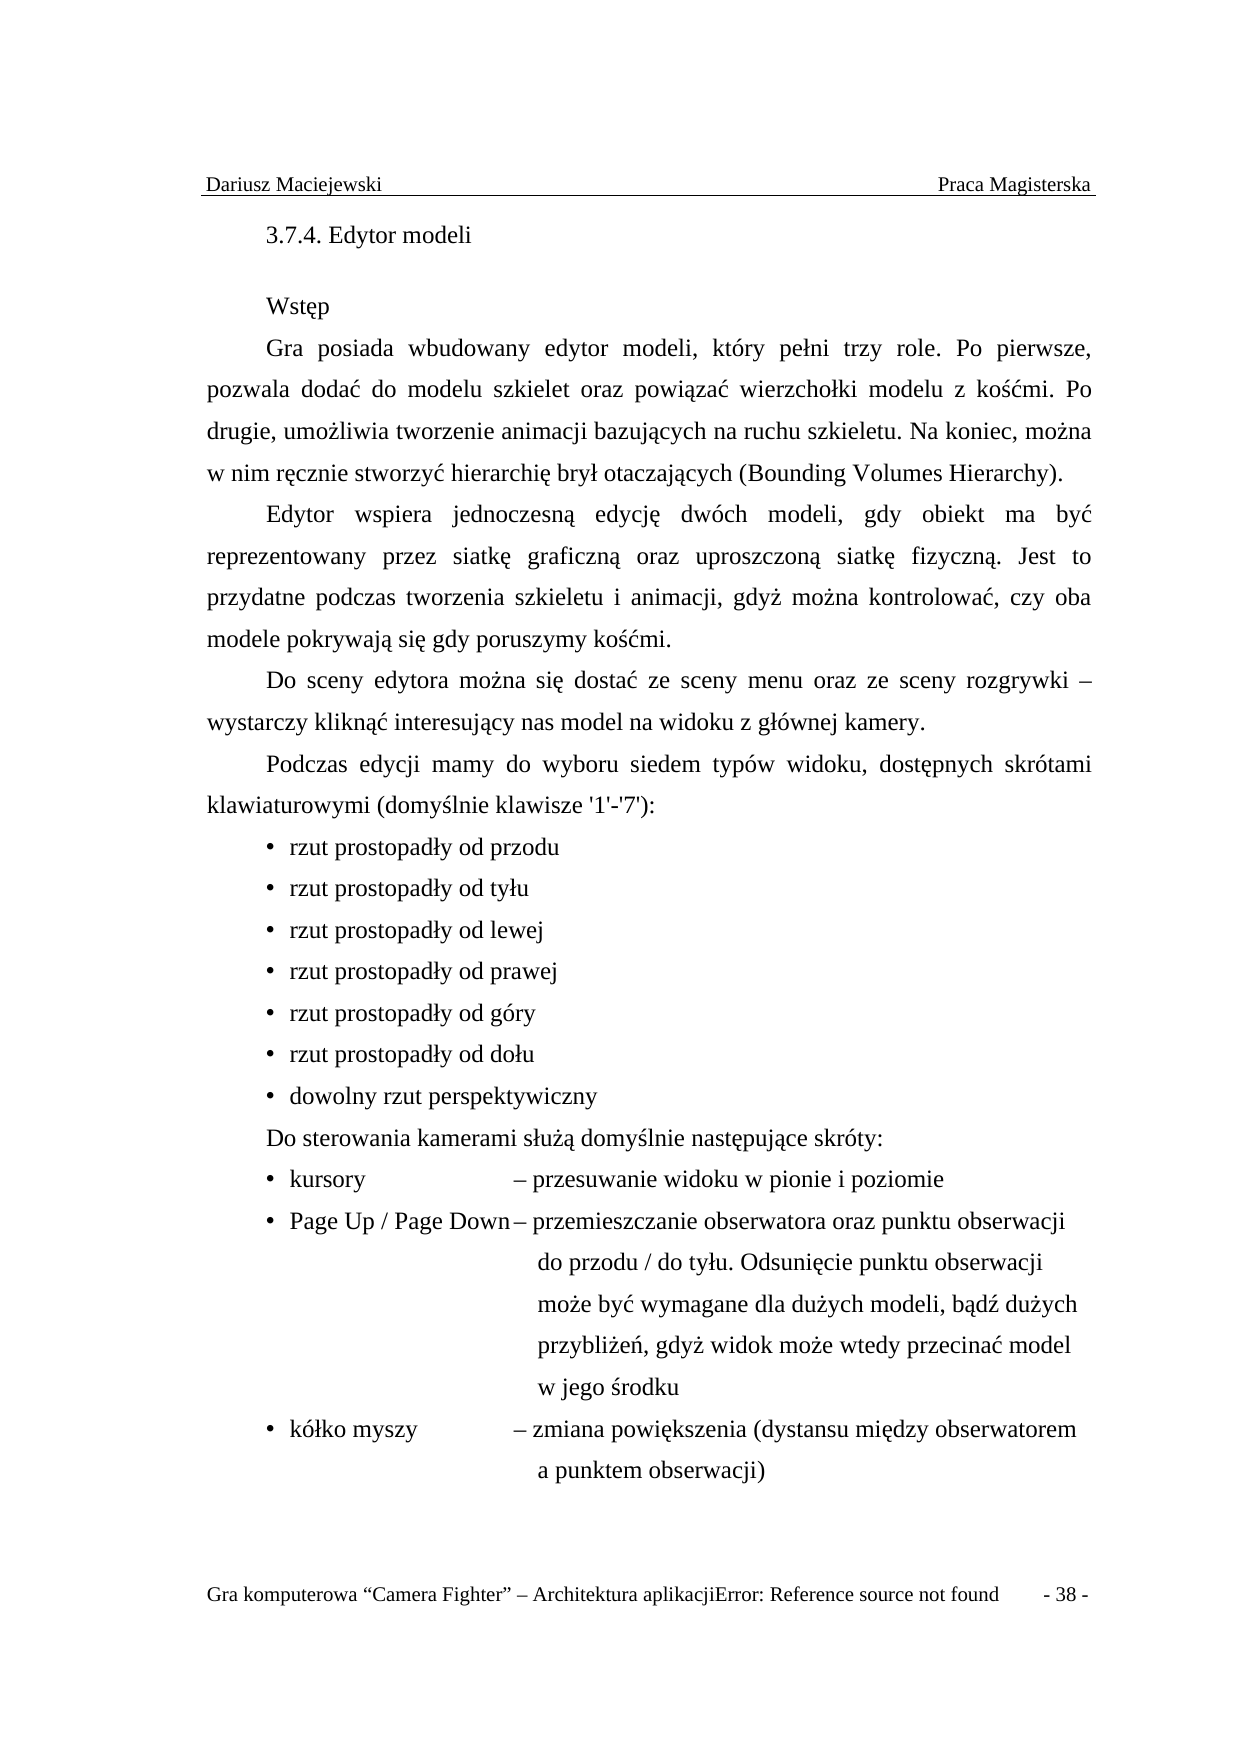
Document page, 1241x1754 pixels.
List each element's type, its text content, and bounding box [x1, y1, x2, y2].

list kursory – przesuwanie widoku w pionie i poziomie [266, 1165, 1092, 1193]
text Edytor wspiera jednoczesną edycję dwóch modeli, gdy obiekt ma być reprezentowany przez siatkę graficzną oraz uproszczoną siatkę fizyczną. Jest to przydatne podczas tworzenia szkieletu i animacji, gdyż można kontrolować, czy oba modele pokrywają się gdy poruszymy kośćmi. [207, 500, 1092, 653]
text Gra posiada wbudowany edytor modeli, który pełni trzy role. Po pierwsze, pozwala dodać do modelu szkielet oraz powiązać wierzchołki modelu z kośćmi. Po drugie, umożliwia tworzenie animacji bazujących na ruchu szkieletu. Na koniec, można w nim ręcznie stworzyć hierarchię brył otaczających (Bounding Volumes Hierarchy). [207, 334, 1092, 486]
list rzut prostopadły od prawej [266, 957, 1092, 985]
list dowolny rzut perspektywiczny [266, 1082, 1092, 1110]
text Podczas edycji mamy do wyboru siedem typów widoku, dostępnych skrótami klawiaturowymi (domyślnie klawisze '1'-'7'): [207, 750, 1092, 819]
text Do sceny edytora można się dostać ze sceny menu oraz ze sceny rozgrywki – wystarczy kliknąć interesujący nas model na widoku z głównej kamery. [207, 667, 1092, 736]
list kółko myszy – zmiana powiększenia (dystansu między obserwatorem a punktem obserwacji) [266, 1415, 1092, 1484]
list rzut prostopadły od przodu [266, 833, 1092, 861]
text Do sterowania kamerami służą domyślnie następujące skróty: [207, 1124, 1092, 1151]
list rzut prostopadły od dołu [266, 1041, 1092, 1068]
list rzut prostopadły od góry [266, 999, 1092, 1027]
text Wstęp [207, 292, 1092, 320]
list rzut prostopadły od tyłu [266, 874, 1092, 902]
subtitle Edytor modeli [207, 221, 1092, 249]
list rzut prostopadły od lewej [266, 916, 1092, 944]
list Page Up / Page Down – przemieszczanie obserwatora oraz punktu obserwacji do przodu / do tyłu. Odsunięcie punktu obserwacji może być wymagane dla dużych modeli, bądź dużych przybliżeń, gdyż widok może wtedy przecinać model w jego środku [266, 1207, 1092, 1401]
